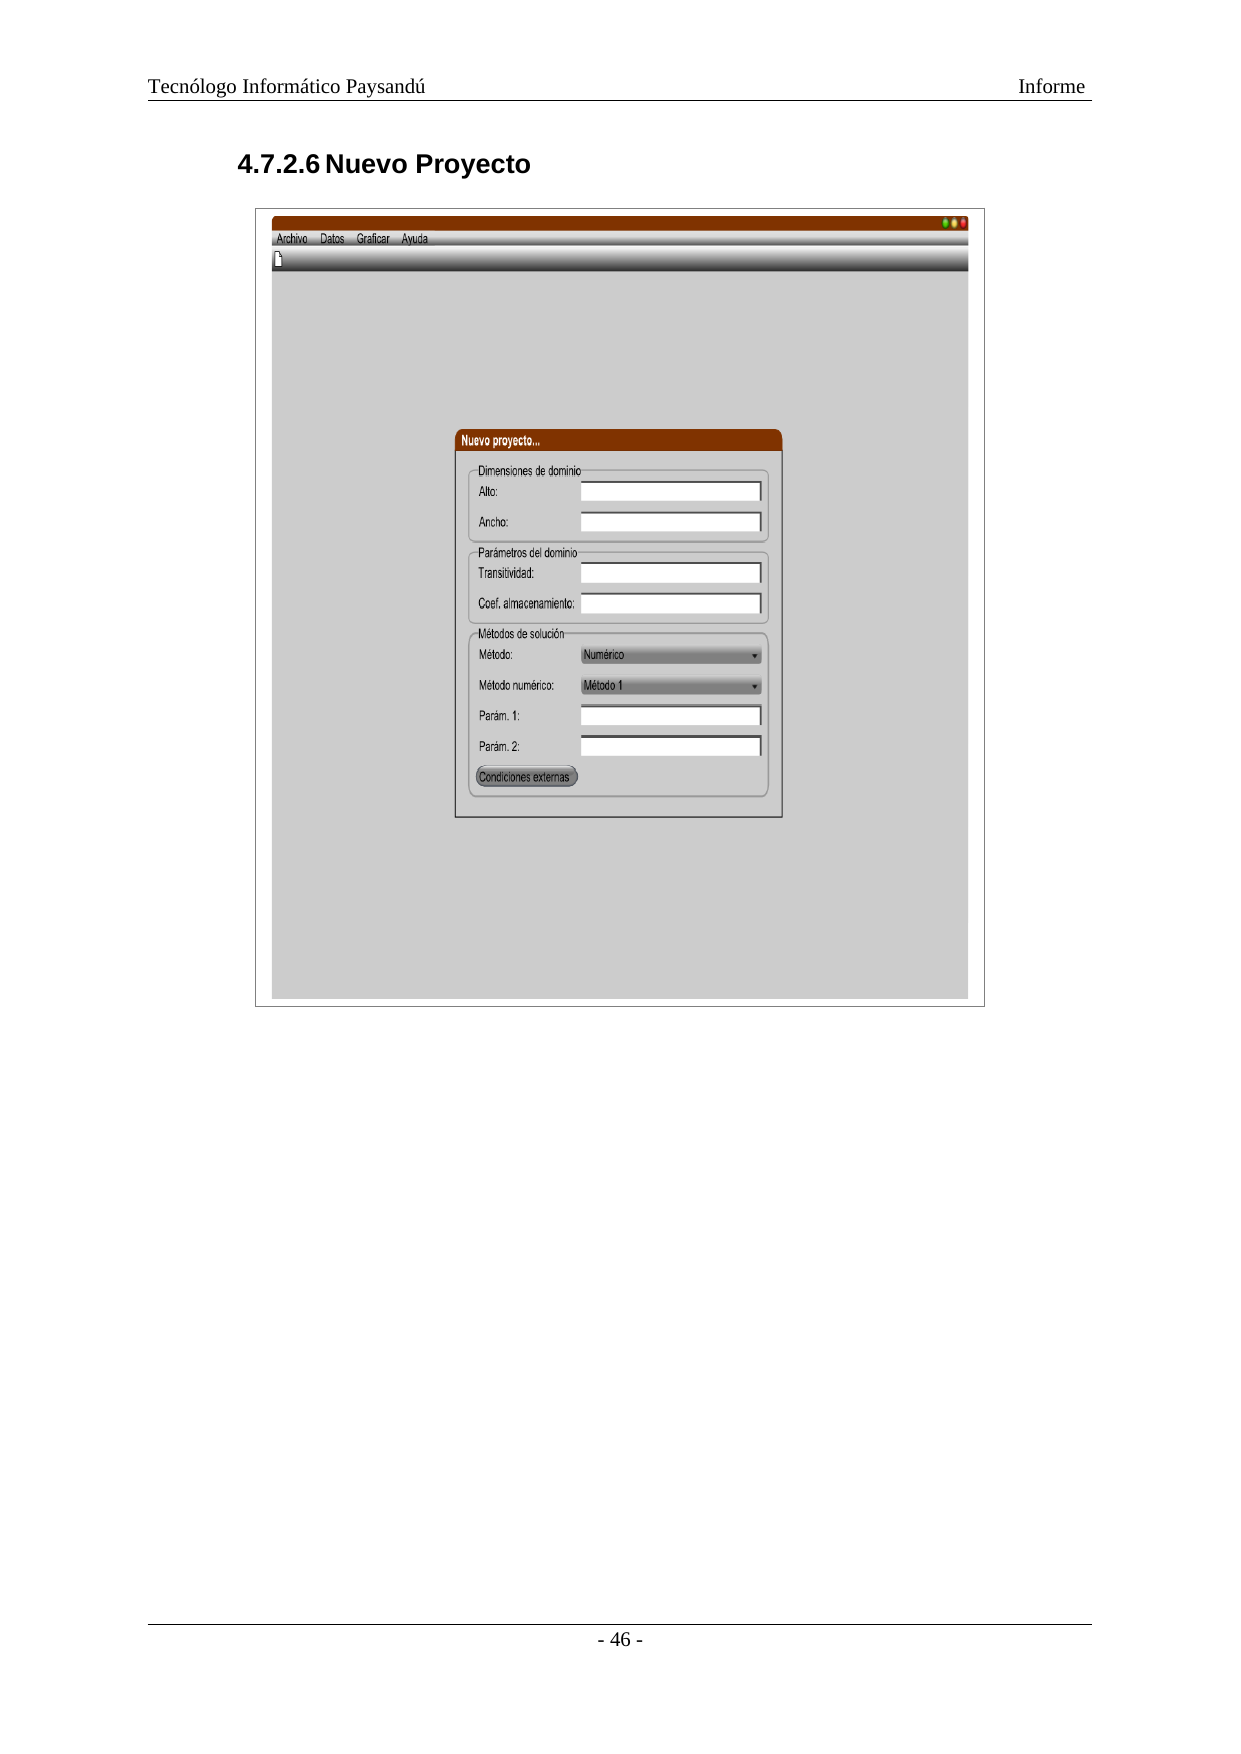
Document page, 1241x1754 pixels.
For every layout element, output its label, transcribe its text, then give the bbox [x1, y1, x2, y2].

picture [271, 216, 969, 999]
subtitle Nuevo Proyecto [237, 148, 1092, 179]
